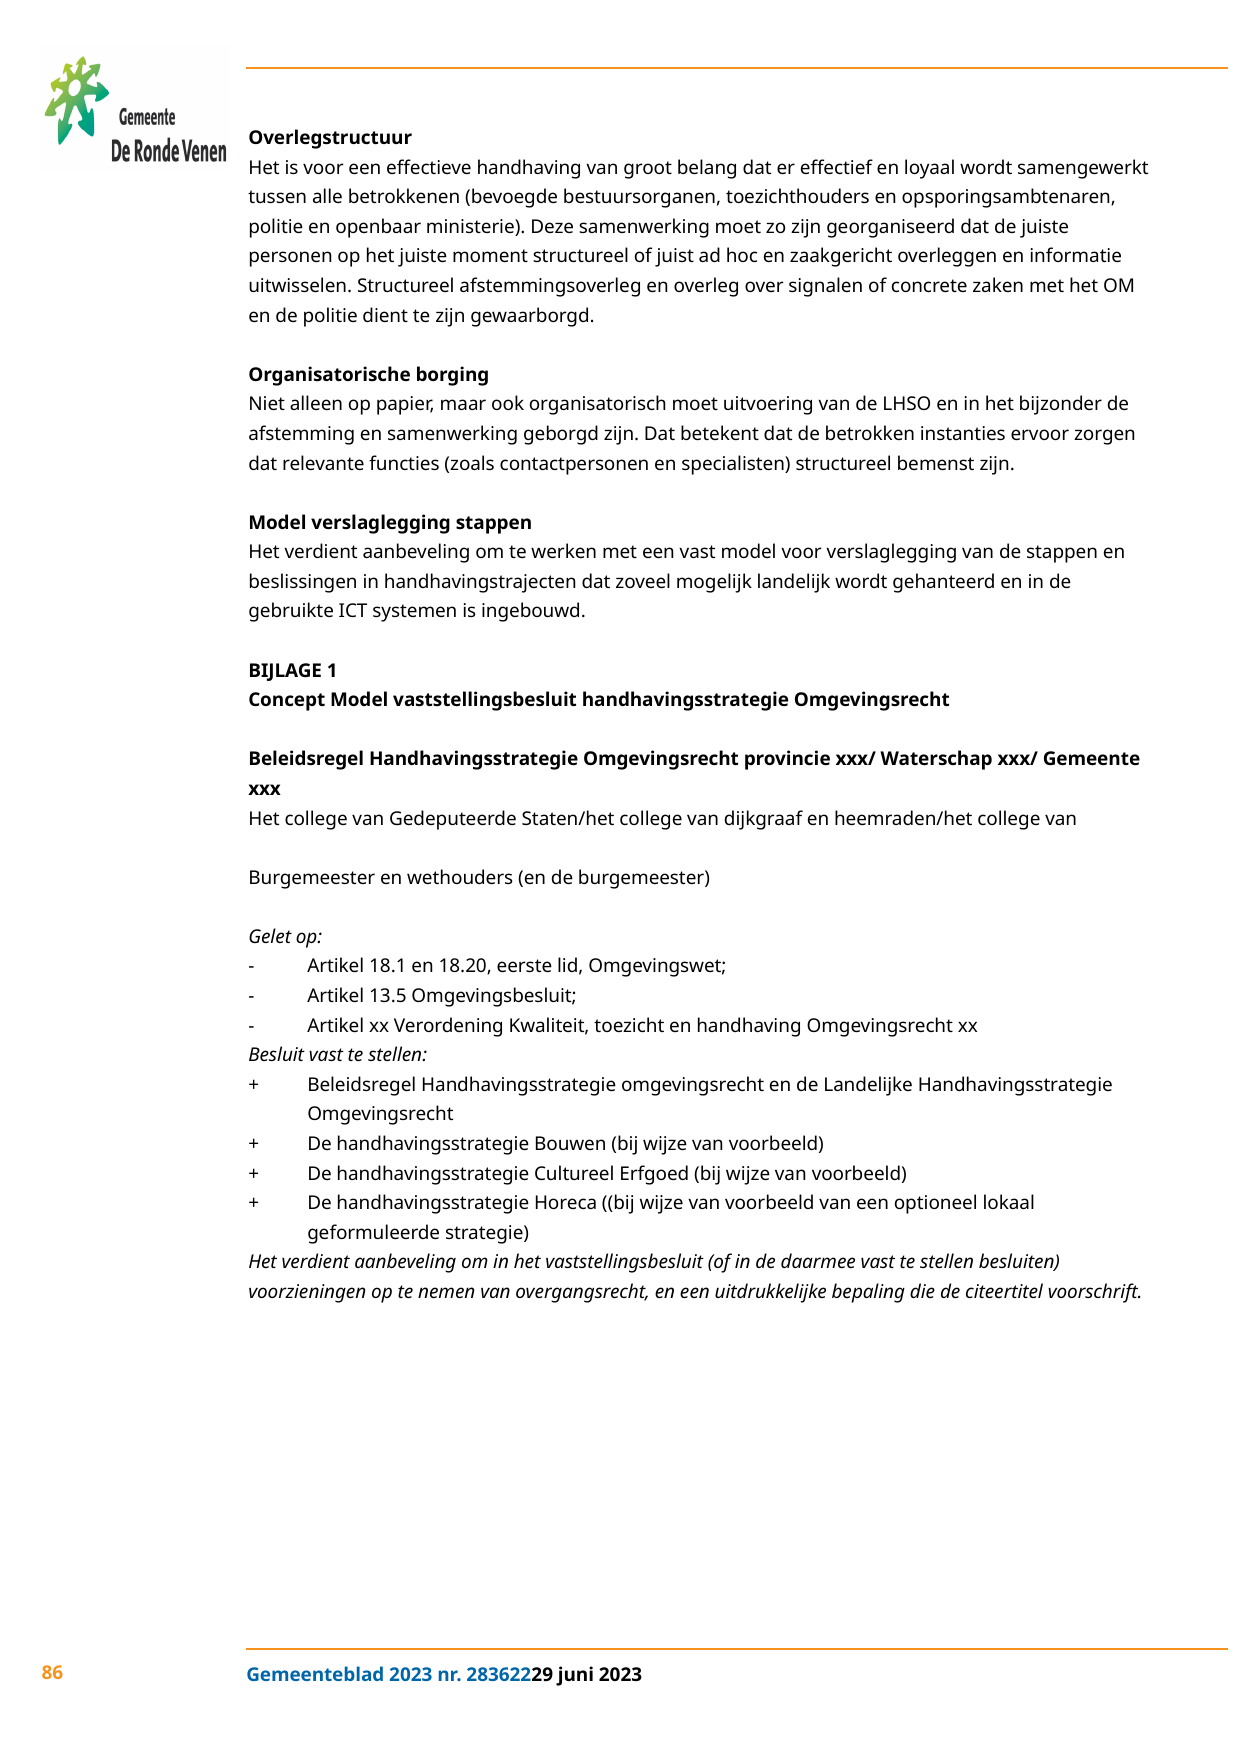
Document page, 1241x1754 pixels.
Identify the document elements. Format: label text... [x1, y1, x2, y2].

text Gelet op: [248, 923, 1152, 949]
list De handhavingsstrategie Cultureel Erfgoed (bij wijze van voorbeeld) [248, 1160, 1152, 1186]
text Het verdient aanbeveling om te werken met een vast model voor verslaglegging van de stappen en beslissingen in handhavingstrajecten dat zoveel mogelijk landelijk wordt gehanteerd en in de gebruikte ICT systemen is ingebouwd. [248, 538, 1152, 623]
text Beleidsregel Handhavingsstrategie Omgevingsrecht provincie xxx/ Waterschap xxx/ Gemeente xxx [248, 746, 1152, 801]
text BIJLAGE 1 [248, 657, 1152, 683]
list Artikel xx Verordening Kwaliteit, toezicht en handhaving Omgevingsrecht xx [248, 1012, 1152, 1038]
text Overlegstructuur [248, 124, 1152, 150]
text Niet alleen op papier, maar ook organisatorisch moet uitvoering van de LHSO en in het bijzonder de afstemming en samenwerking geborgd zijn. Dat betekent dat de betrokken instanties ervoor zorgen dat relevante functies (zoals contactpersonen en specialisten) structureel bemenst zijn. [248, 391, 1152, 476]
text Besluit vast te stellen: [248, 1041, 1152, 1067]
list De handhavingsstrategie Bouwen (bij wijze van voorbeeld) [248, 1130, 1152, 1156]
text Concept Model vaststellingsbesluit handhavingsstrategie Omgevingsrecht [248, 686, 1152, 712]
list De handhavingsstrategie Horeca ((bij wijze van voorbeeld van een optioneel lokaal geformuleerde strategie) [248, 1189, 1152, 1245]
list Artikel 18.1 en 18.20, eerste lid, Omgevingswet; [248, 953, 1152, 978]
text Organisatorische borging [248, 361, 1152, 387]
list Beleidsregel Handhavingsstrategie omgevingsrecht en de Landelijke Handhavingsstrategie Omgevingsrecht [248, 1071, 1152, 1126]
picture [41, 47, 231, 172]
text Het college van Gedeputeerde Staten/het college van dijkgraaf en heemraden/het college van [248, 805, 1152, 831]
text Het is voor een effectieve handhaving van groot belang dat er effectief en loyaal wordt samengewerkt tussen alle betrokkenen (bevoegde bestuursorganen, toezichthouders en opsporingsambtenaren, politie en openbaar ministerie). Deze samenwerking moet zo zijn georganiseerd dat de juiste personen op het juiste moment structureel of juist ad hoc en zaakgericht overleggen en informatie uitwisselen. Structureel afstemmingsoverleg en overleg over signalen of concrete zaken met het OM en de politie dient te zijn gewaarborgd. [248, 154, 1152, 328]
text Het verdient aanbeveling om in het vaststellingsbesluit (of in de daarmee vast te stellen besluiten) voorzieningen op te nemen van overgangsrecht, en een uitdrukkelijke bepaling die de citeertitel voorschrift. [248, 1248, 1152, 1304]
text Burgemeester en wethouders (en de burgemeester) [248, 864, 1152, 890]
text Model verslaglegging stappen [248, 509, 1152, 535]
list Artikel 13.5 Omgevingsbesluit; [248, 982, 1152, 1008]
